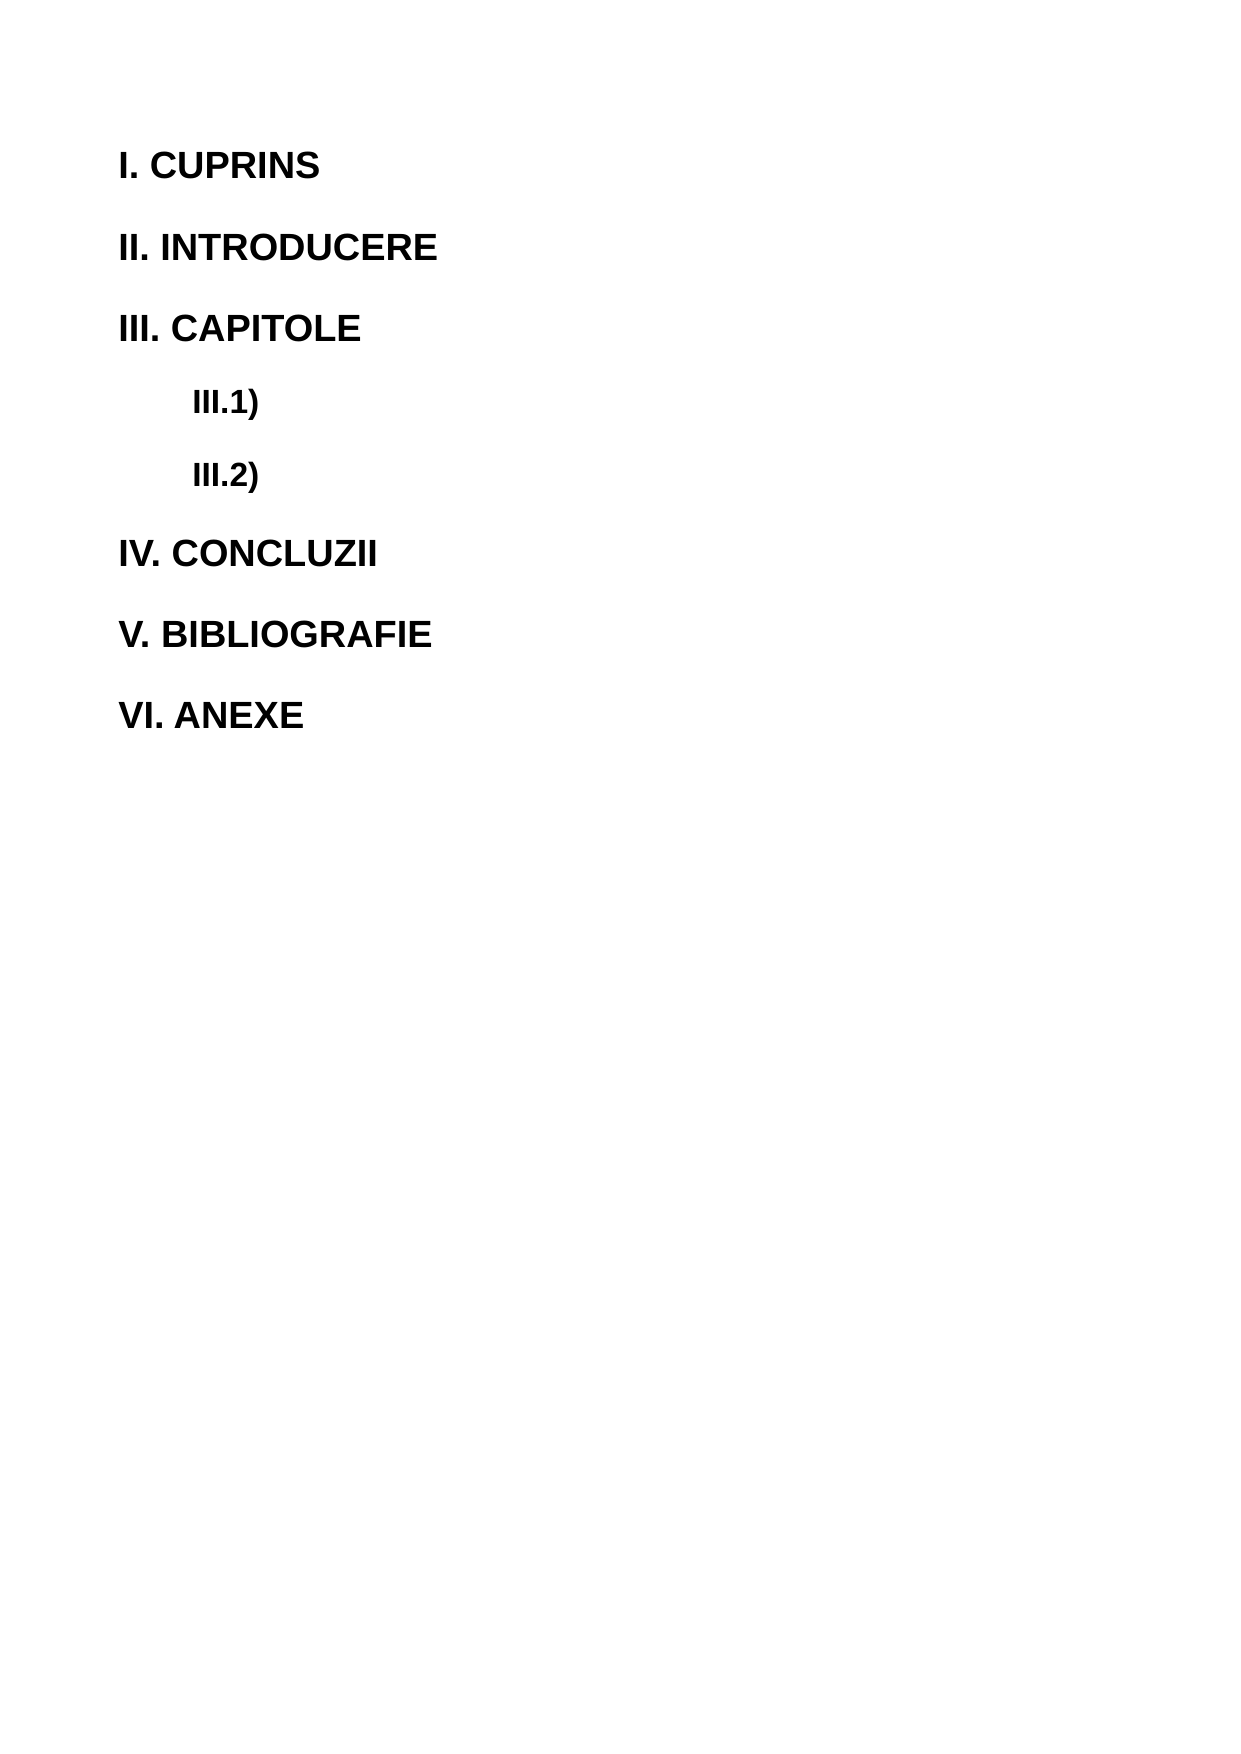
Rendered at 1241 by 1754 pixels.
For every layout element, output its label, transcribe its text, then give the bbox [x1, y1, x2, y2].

subtitle II. INTRODUCERE [118, 224, 1122, 268]
subtitle V. BIBLIOGRAFIE [118, 612, 1122, 655]
subtitle III.2) [118, 454, 1122, 493]
subtitle III. CAPITOLE [118, 305, 1122, 349]
subtitle I. CUPRINS [118, 143, 1122, 187]
subtitle IV. CONCLUZII [118, 531, 1122, 574]
subtitle III.1) [118, 382, 1122, 421]
subtitle VI. ANEXE [118, 693, 1122, 736]
